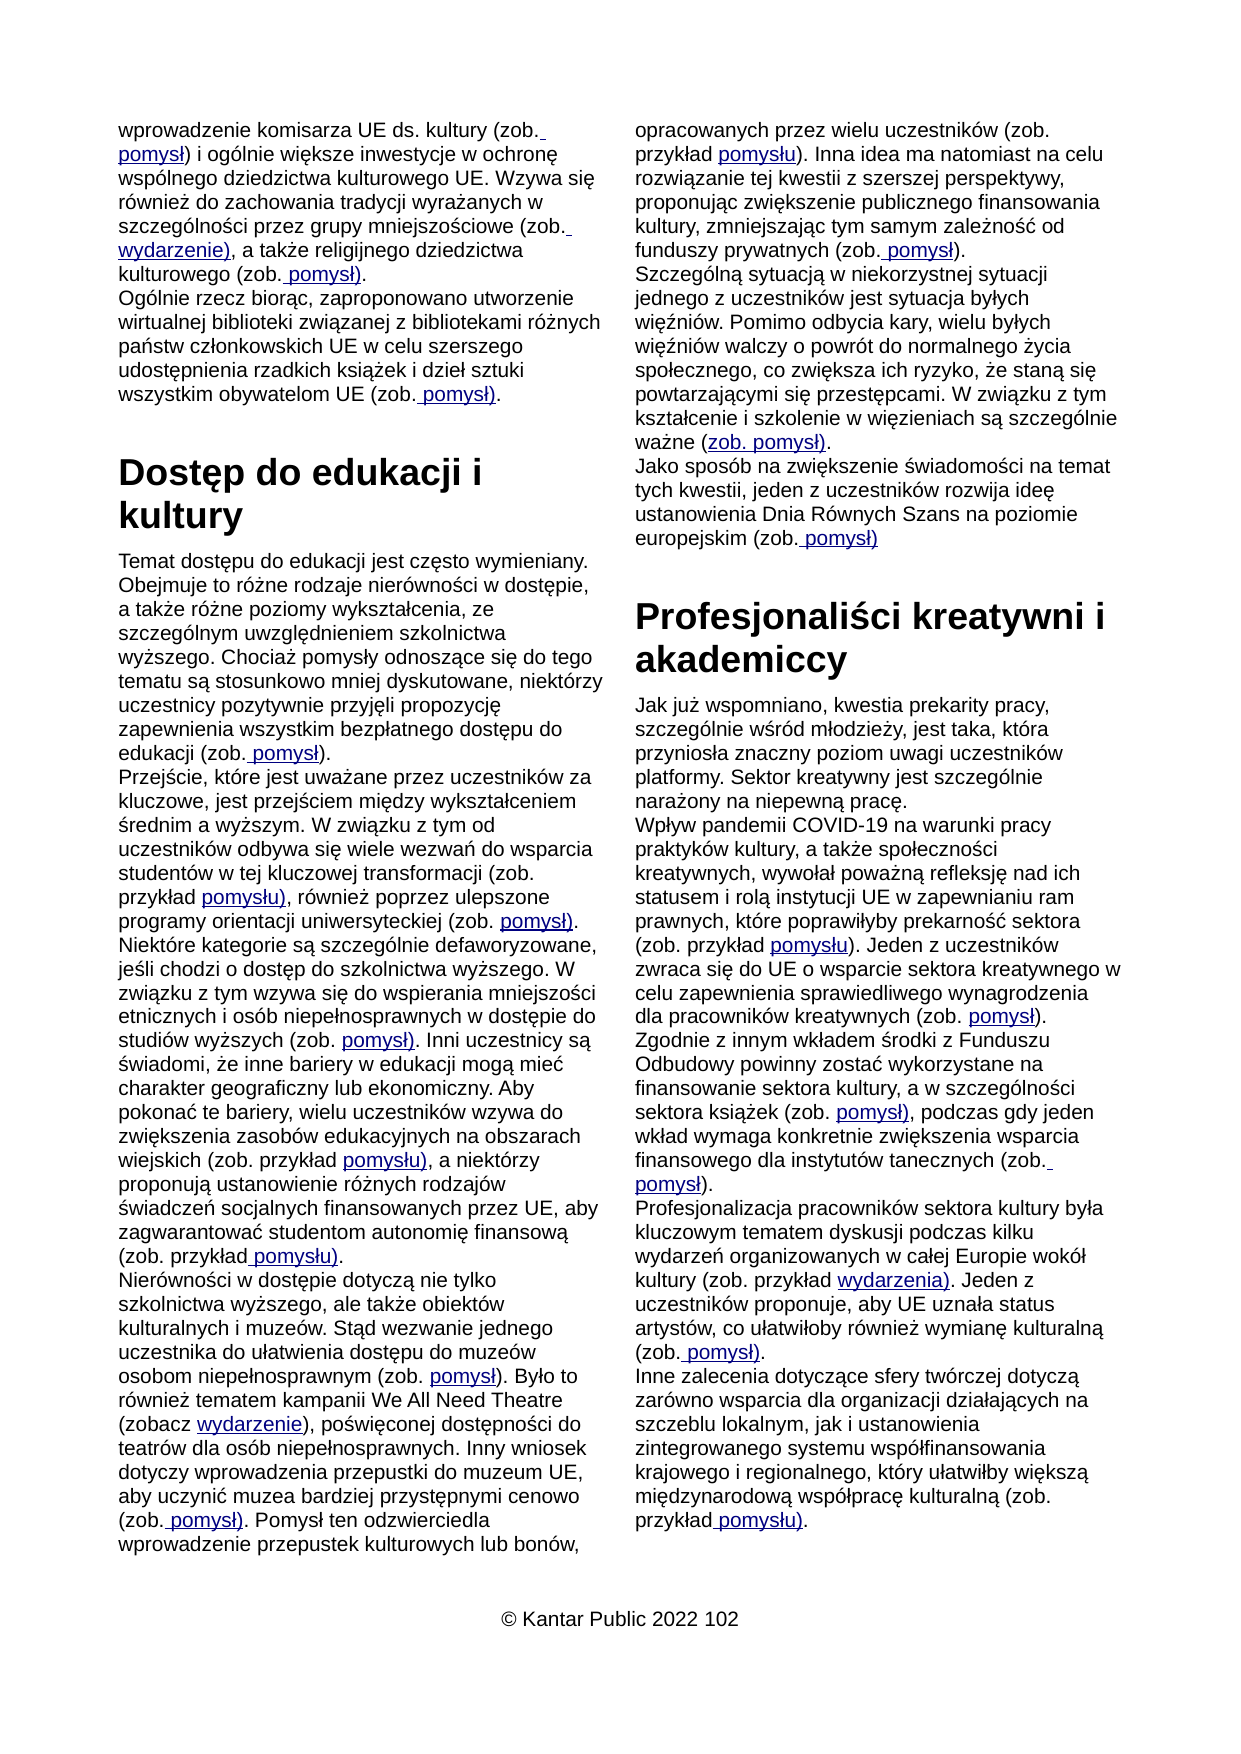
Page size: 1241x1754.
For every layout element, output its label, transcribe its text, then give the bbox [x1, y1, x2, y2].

text Przejście, które jest uważane przez uczestników za kluczowe, jest przejściem między wykształceniem średnim a wyższym. W związku z tym od uczestników odbywa się wiele wezwań do wsparcia studentów w tej kluczowej transformacji (zob. przykład pomysłu), również poprzez ulepszone programy orientacji uniwersyteckiej (zob. pomysł). Niektóre kategorie są szczególnie defaworyzowane, jeśli chodzi o dostęp do szkolnictwa wyższego. W związku z tym wzywa się do wspierania mniejszości etnicznych i osób niepełnosprawnych w dostępie do studiów wyższych (zob. pomysł). Inni uczestnicy są świadomi, że inne bariery w edukacji mogą mieć charakter geograficzny lub ekonomiczny. Aby pokonać te bariery, wielu uczestników wzywa do zwiększenia zasobów edukacyjnych na obszarach wiejskich (zob. przykład pomysłu), a niektórzy proponują ustanowienie różnych rodzajów świadczeń socjalnych finansowanych przez UE, aby zagwarantować studentom autonomię finansową (zob. przykład pomysłu). [118, 765, 605, 1268]
subtitle Profesjonaliści kreatywni i akademiccy [635, 594, 1122, 680]
text Profesjonalizacja pracowników sektora kultury była kluczowym tematem dyskusji podczas kilku wydarzeń organizowanych w całej Europie wokół kultury (zob. przykład wydarzenia). Jeden z uczestników proponuje, aby UE uznała status artystów, co ułatwiłoby również wymianę kulturalną (zob. pomysł). [635, 1196, 1122, 1364]
text Ogólnie rzecz biorąc, zaproponowano utworzenie wirtualnej biblioteki związanej z bibliotekami różnych państw członkowskich UE w celu szerszego udostępnienia rzadkich książek i dzieł sztuki wszystkim obywatelom UE (zob. pomysł). [118, 286, 605, 406]
text opracowanych przez wielu uczestników (zob. przykład pomysłu). Inna idea ma natomiast na celu rozwiązanie tej kwestii z szerszej perspektywy, proponując zwiększenie publicznego finansowania kultury, zmniejszając tym samym zależność od funduszy prywatnych (zob. pomysł). [635, 118, 1122, 262]
text Jak już wspomniano, kwestia prekarity pracy, szczególnie wśród młodzieży, jest taka, która przyniosła znaczny poziom uwagi uczestników platformy. Sektor kreatywny jest szczególnie narażony na niepewną pracę. [635, 693, 1122, 813]
text Nierówności w dostępie dotyczą nie tylko szkolnictwa wyższego, ale także obiektów kulturalnych i muzeów. Stąd wezwanie jednego uczestnika do ułatwienia dostępu do muzeów osobom niepełnosprawnym (zob. pomysł). Było to również tematem kampanii We All Need Theatre (zobacz wydarzenie), poświęconej dostępności do teatrów dla osób niepełnosprawnych. Inny wniosek dotyczy wprowadzenia przepustki do muzeum UE, aby uczynić muzea bardziej przystępnymi cenowo (zob. pomysł). Pomysł ten odzwierciedla wprowadzenie przepustek kulturowych lub bonów, [118, 1268, 605, 1555]
text Temat dostępu do edukacji jest często wymieniany. Obejmuje to różne rodzaje nierówności w dostępie, a także różne poziomy wykształcenia, ze szczególnym uwzględnieniem szkolnictwa wyższego. Chociaż pomysły odnoszące się do tego tematu są stosunkowo mniej dyskutowane, niektórzy uczestnicy pozytywnie przyjęli propozycję zapewnienia wszystkim bezpłatnego dostępu do edukacji (zob. pomysł). [118, 549, 605, 765]
text Wpływ pandemii COVID-19 na warunki pracy praktyków kultury, a także społeczności kreatywnych, wywołał poważną refleksję nad ich statusem i rolą instytucji UE w zapewnianiu ram prawnych, które poprawiłyby prekarność sektora (zob. przykład pomysłu). Jeden z uczestników zwraca się do UE o wsparcie sektora kreatywnego w celu zapewnienia sprawiedliwego wynagrodzenia dla pracowników kreatywnych (zob. pomysł). Zgodnie z innym wkładem środki z Funduszu Odbudowy powinny zostać wykorzystane na finansowanie sektora kultury, a w szczególności sektora książek (zob. pomysł), podczas gdy jeden wkład wymaga konkretnie zwiększenia wsparcia finansowego dla instytutów tanecznych (zob. pomysł). [635, 813, 1122, 1196]
text wprowadzenie komisarza UE ds. kultury (zob. pomysł) i ogólnie większe inwestycje w ochronę wspólnego dziedzictwa kulturowego UE. Wzywa się również do zachowania tradycji wyrażanych w szczególności przez grupy mniejszościowe (zob. wydarzenie), a także religijnego dziedzictwa kulturowego (zob. pomysł). [118, 118, 605, 286]
text Inne zalecenia dotyczące sfery twórczej dotyczą zarówno wsparcia dla organizacji działających na szczeblu lokalnym, jak i ustanowienia zintegrowanego systemu współfinansowania krajowego i regionalnego, który ułatwiłby większą międzynarodową współpracę kulturalną (zob. przykład pomysłu). [635, 1364, 1122, 1531]
text Szczególną sytuacją w niekorzystnej sytuacji jednego z uczestników jest sytuacja byłych więźniów. Pomimo odbycia kary, wielu byłych więźniów walczy o powrót do normalnego życia społecznego, co zwiększa ich ryzyko, że staną się powtarzającymi się przestępcami. W związku z tym kształcenie i szkolenie w więzieniach są szczególnie ważne (zob. pomysł). [635, 262, 1122, 453]
subtitle Dostęp do edukacji i kultury [118, 450, 605, 537]
text Jako sposób na zwiększenie świadomości na temat tych kwestii, jeden z uczestników rozwija ideę ustanowienia Dnia Równych Szans na poziomie europejskim (zob. pomysł) [635, 453, 1122, 549]
